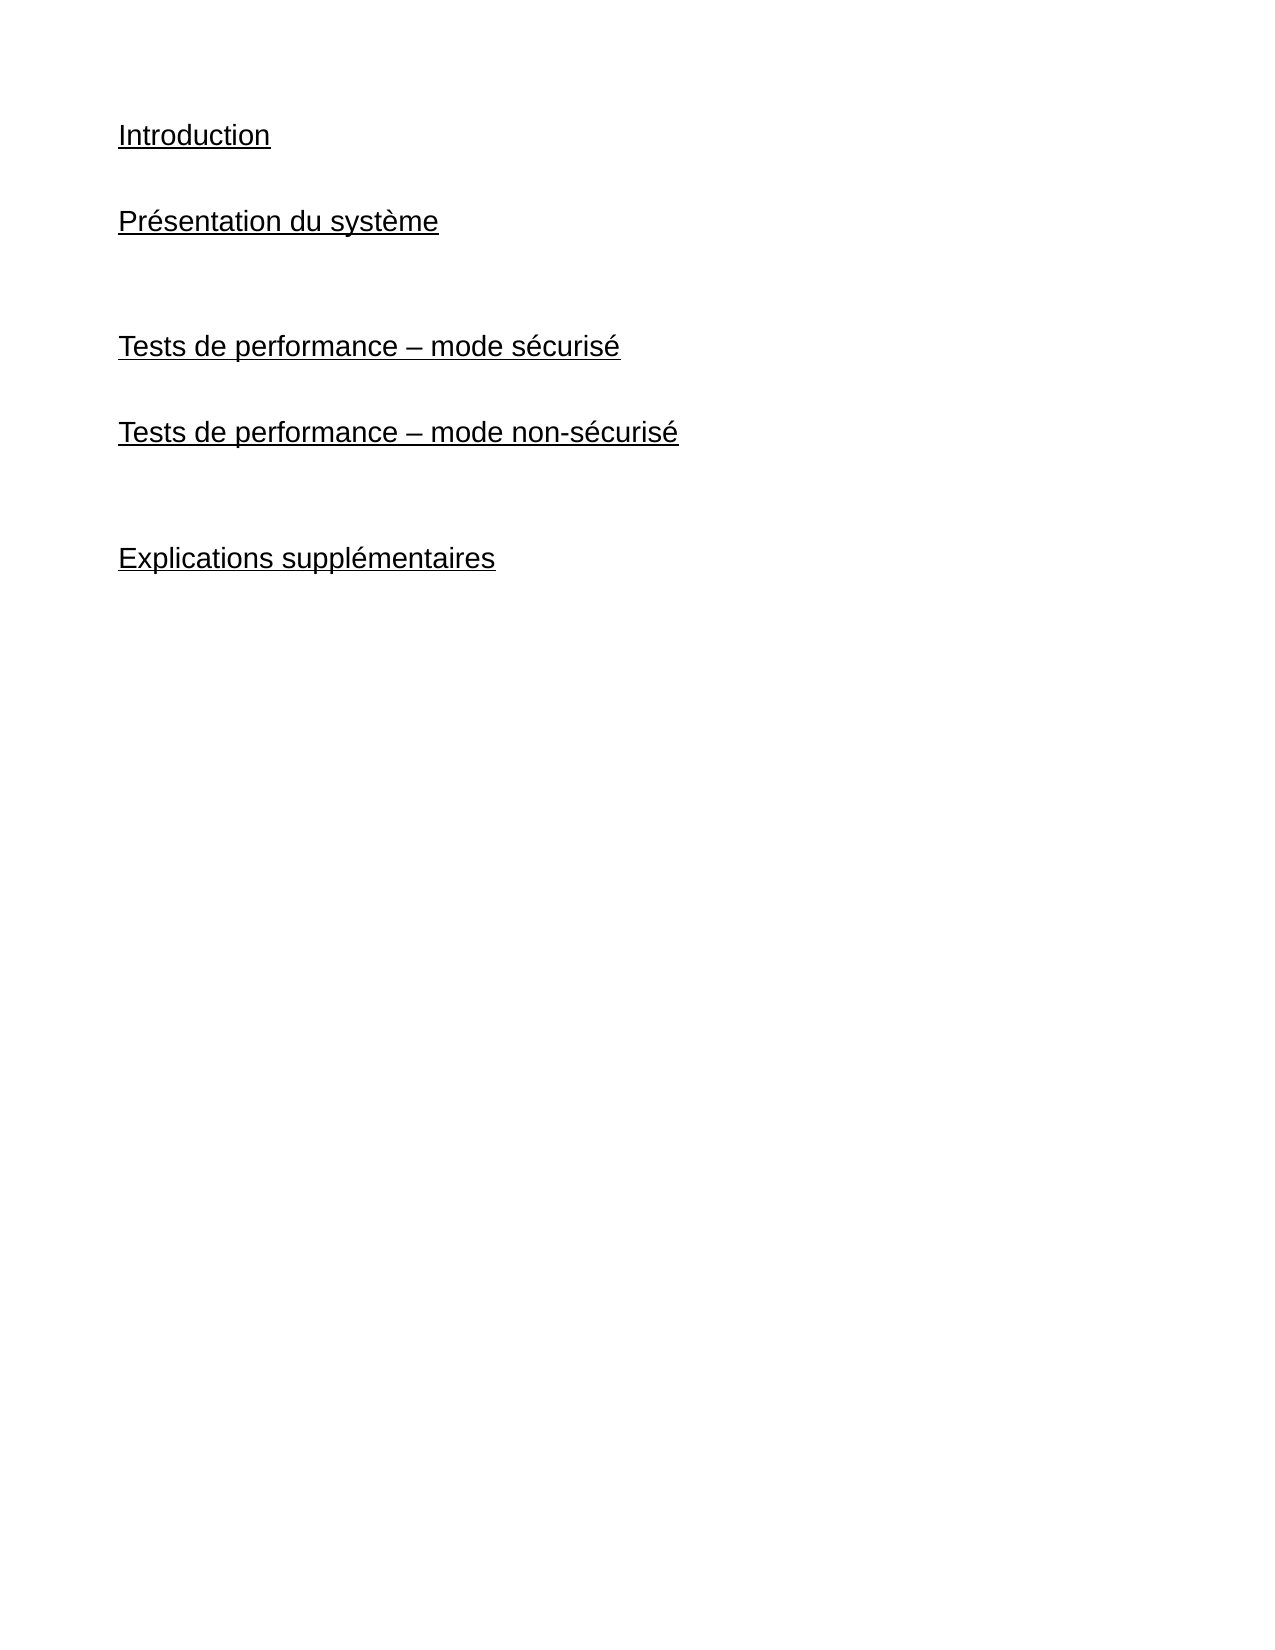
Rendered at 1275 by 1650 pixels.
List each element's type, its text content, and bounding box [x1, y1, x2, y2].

text Présentation du système [118, 204, 1157, 237]
text Tests de performance – mode sécurisé [118, 329, 1157, 363]
text Tests de performance – mode non-sécurisé [118, 415, 1157, 449]
text Introduction [118, 118, 1157, 152]
text Explications supplémentaires [118, 541, 1157, 574]
